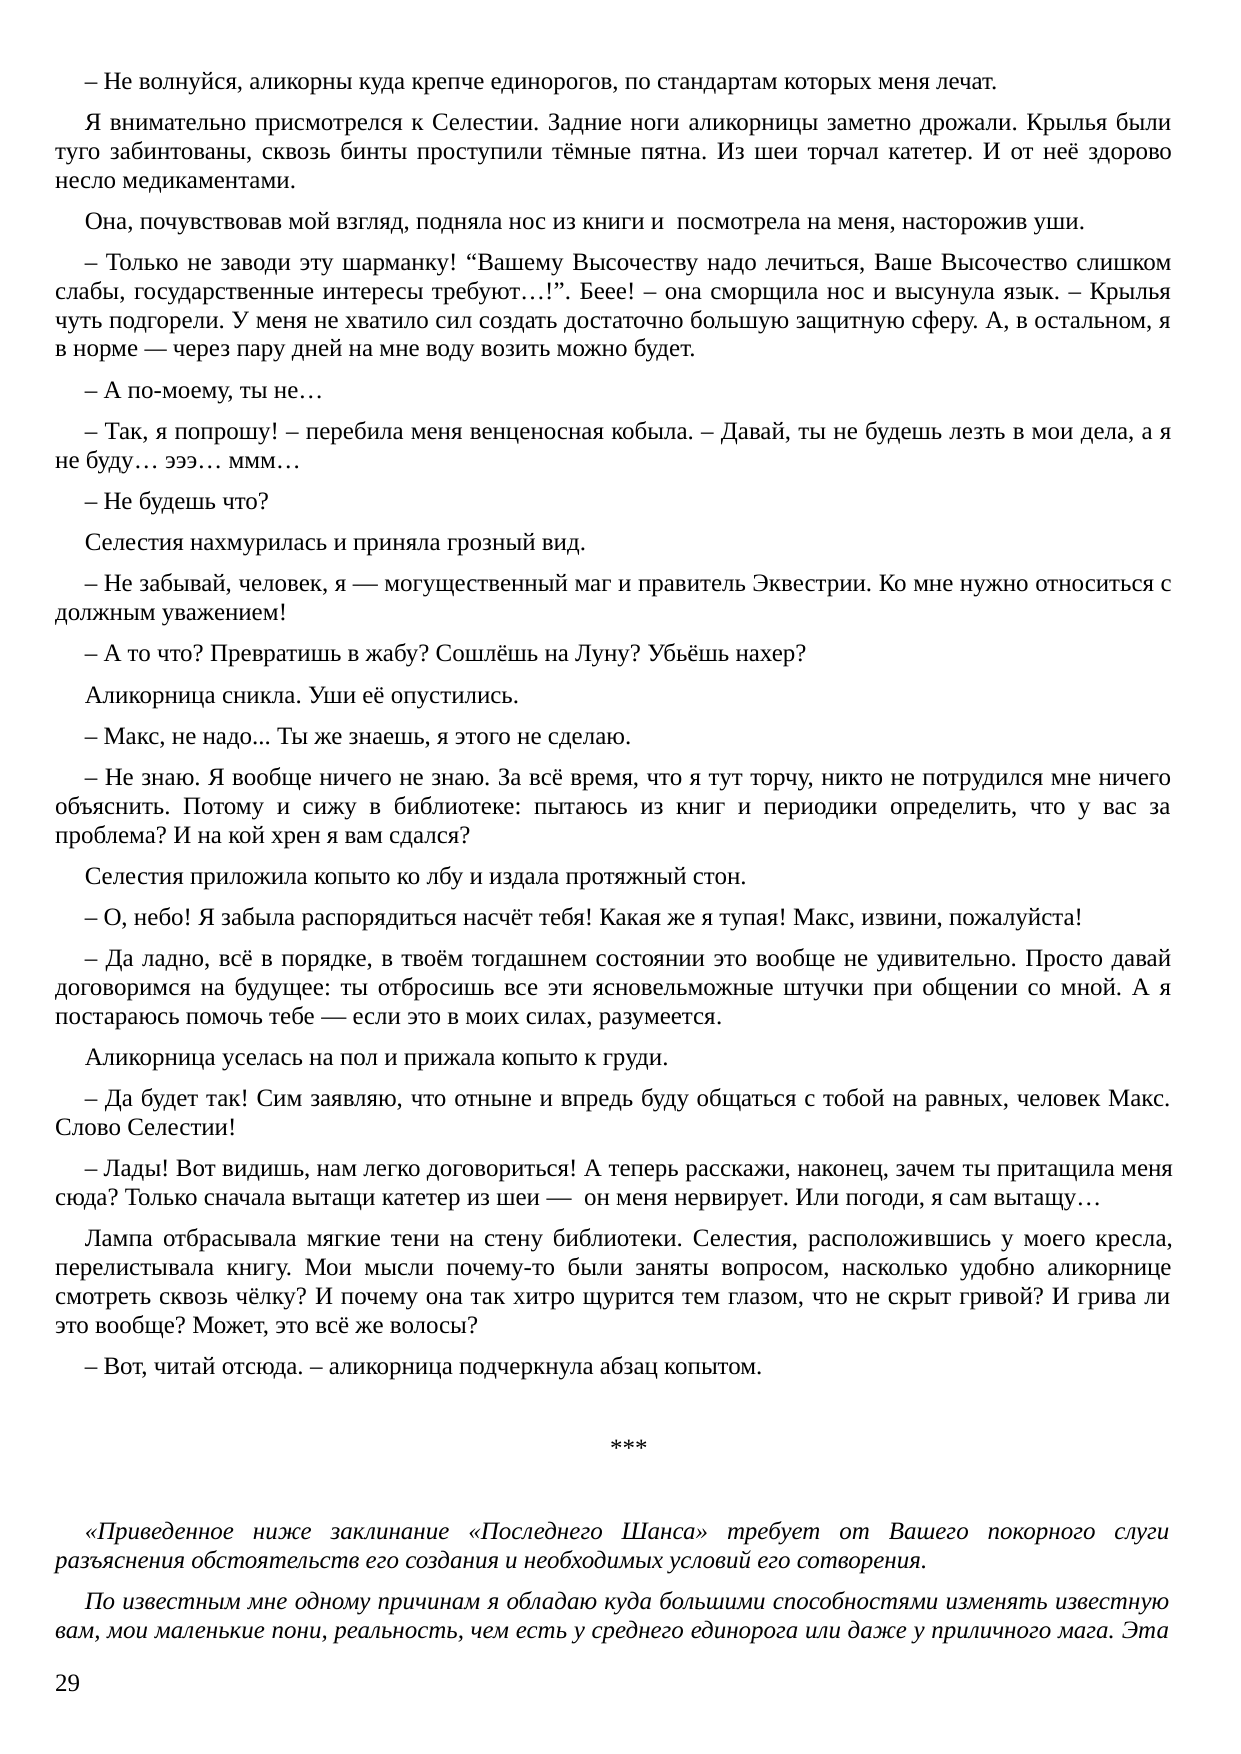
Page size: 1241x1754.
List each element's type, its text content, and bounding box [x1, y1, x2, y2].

text – Только не заводи эту шарманку! “Вашему Высочеству надо лечиться, Ваше Высочество слишком слабы, государственные интересы требуют…!”. Беее! – она сморщила нос и высунула язык. – Крылья чуть подгорели. У меня не хватило сил создать достаточно большую защитную сферу. А, в остальном, я в норме — через пару дней на мне воду возить можно будет. [55, 247, 1173, 362]
text – О, небо! Я забыла распорядиться насчёт тебя! Какая же я тупая! Макс, извини, пожалуйста! [55, 902, 1173, 931]
text Селестия приложила копыто ко лбу и издала протяжный стон. [55, 861, 1173, 890]
text Аликорница уселась на пол и прижала копыто к груди. [55, 1042, 1173, 1071]
text – Да ладно, всё в порядке, в твоём тогдашнем состоянии это вообще не удивительно. Просто давай договоримся на будущее: ты отбросишь все эти ясновельможные штучки при общении со мной. А я постараюсь помочь тебе — если это в моих силах, разумеется. [55, 943, 1173, 1030]
text Лампа отбрасывала мягкие тени на стену библиотеки. Селестия, расположившись у моего кресла, перелистывала книгу. Мои мысли почему-то были заняты вопросом, насколько удобно аликорнице смотреть сквозь чёлку? И почему она так хитро щурится тем глазом, что не скрыт гривой? И грива ли это вообще? Может, это всё же волосы? [55, 1223, 1173, 1338]
text Аликорница сникла. Уши её опустились. [55, 680, 1173, 708]
text – Лады! Вот видишь, нам легко договориться! А теперь расскажи, наконец, зачем ты притащила меня сюда? Только сначала вытащи катетер из шеи — он меня нервирует. Или погоди, я сам вытащу… [55, 1153, 1173, 1211]
text Селестия нахмурилась и приняла грозный вид. [55, 527, 1173, 556]
text «Приведенное ниже заклинание «Последнего Шанса» требует от Вашего покорного слуги разъяснения обстоятельств его создания и необходимых условий его сотворения. [55, 1516, 1173, 1573]
text – Макс, не надо... Ты же знаешь, я этого не сделаю. [55, 721, 1173, 750]
text – Не знаю. Я вообще ничего не знаю. За всё время, что я тут торчу, никто не потрудился мне ничего объяснить. Потому и сижу в библиотеке: пытаюсь из книг и периодики определить, что у вас за проблема? И на кой хрен я вам сдался? [55, 762, 1173, 848]
text – Вот, читай отсюда. – аликорница подчеркнула абзац копытом. [55, 1351, 1173, 1380]
text По известным мне одному причинам я обладаю куда большими способностями изменять известную вам, мои маленькие пони, реальность, чем есть у среднего единорога или даже у приличного мага. Эта [55, 1586, 1173, 1643]
text – Не волнуйся, аликорны куда крепче единорогов, по стандартам которых меня лечат. [55, 66, 1173, 95]
text – А по-моему, ты не… [55, 375, 1173, 403]
text Я внимательно присмотрелся к Селестии. Задние ноги аликорницы заметно дрожали. Крылья были туго забинтованы, сквозь бинты проступили тёмные пятна. Из шеи торчал катетер. И от неё здорово несло медикаментами. [55, 107, 1173, 193]
text – Так, я попрошу! – перебила меня венценосная кобыла. – Давай, ты не будешь лезть в мои дела, а я не буду… эээ… ммм… [55, 416, 1173, 473]
text – Не забывай, человек, я — могущественный маг и правитель Эквестрии. Ко мне нужно относиться с должным уважением! [55, 568, 1173, 626]
text – Не будешь что? [55, 486, 1173, 515]
text Она, почувствовав мой взгляд, подняла нос из книги и посмотрела на меня, насторожив уши. [55, 206, 1173, 235]
text *** [55, 1433, 1173, 1462]
text – Да будет так! Сим заявляю, что отныне и впредь буду общаться с тобой на равных, человек Макс. Слово Селестии! [55, 1083, 1173, 1141]
text – А то что? Превратишь в жабу? Сошлёшь на Луну? Убьёшь нахер? [55, 638, 1173, 667]
